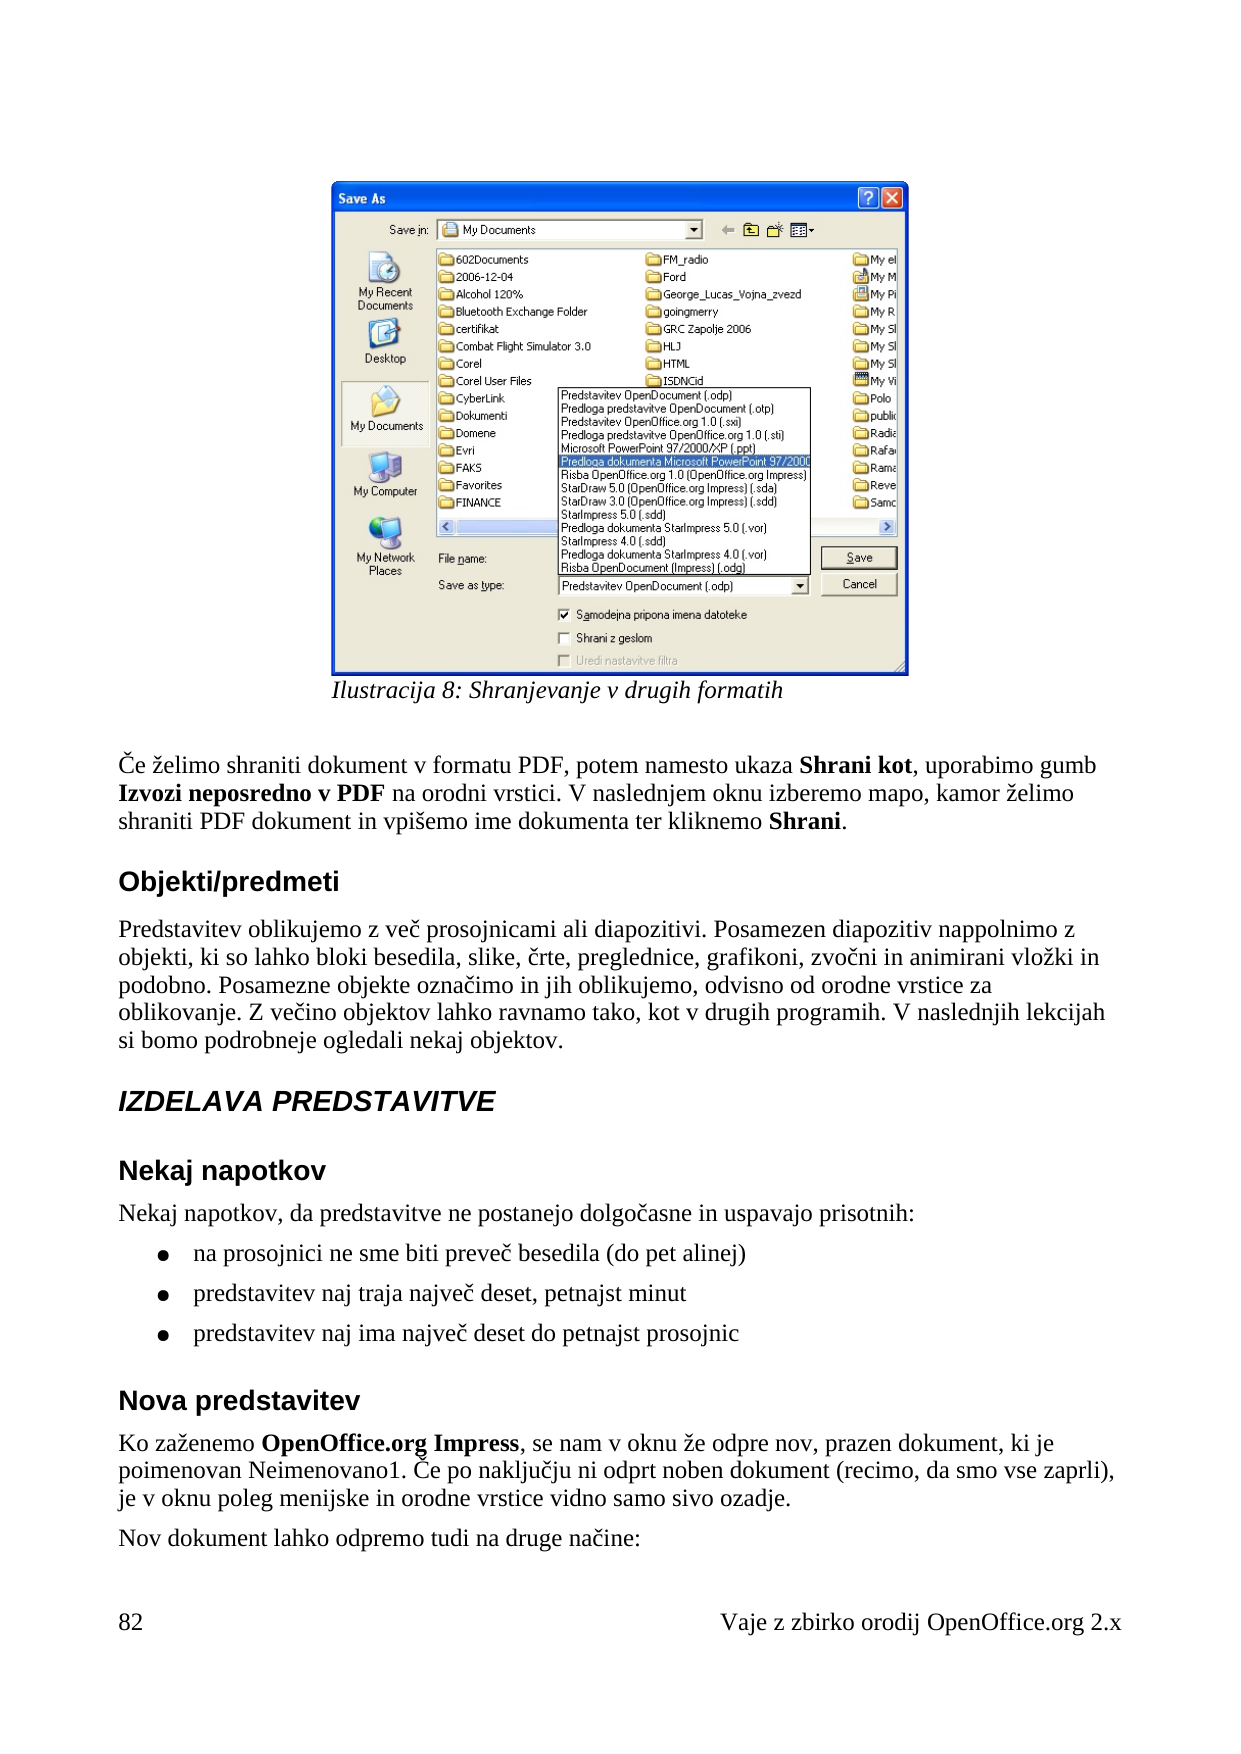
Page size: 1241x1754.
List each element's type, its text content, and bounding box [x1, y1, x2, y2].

text Ilustracija 8: Shranjevanje v drugih formatih [331, 676, 909, 704]
list na prosojnici ne sme biti preveč besedila (do pet alinej) [156, 1239, 1122, 1267]
list predstavitev naj traja največ deset, petnajst minut [156, 1279, 1122, 1307]
list predstavitev naj ima največ deset do petnajst prosojnic [156, 1319, 1122, 1347]
text Predstavitev oblikujemo z več prosojnicami ali diapozitivi. Posamezen diapozitiv nappolnimo z objekti, ki so lahko bloki besedila, slike, črte, preglednice, grafikoni, zvočni in animirani vložki in podobno. Posamezne objekte označimo in jih oblikujemo, odvisno od orodne vrstice za oblikovanje. Z večino objektov lahko ravnamo tako, kot v drugih programih. V naslednjih lekcijah si bomo podrobneje ogledali nekaj objektov. [118, 915, 1122, 1054]
subtitle Nekaj napotkov [118, 1155, 1122, 1186]
subtitle Nova predstavitev [118, 1385, 1122, 1416]
subtitle Izdelava predstavitve [118, 1085, 1122, 1117]
text Nekaj napotkov, da predstavitve ne postanejo dolgočasne in uspavajo prisotnih: [118, 1199, 1122, 1227]
picture [331, 181, 909, 676]
text Nov dokument lahko odpremo tudi na druge načine: [118, 1524, 1122, 1552]
subtitle Objekti/predmeti [118, 865, 1122, 897]
text Ko zaženemo OpenOffice.org Impress, se nam v oknu že odpre nov, prazen dokument, ki je poimenovan Neimenovano1. Če po naključju ni odprt noben dokument (recimo, da smo vse zaprli), je v oknu poleg menijske in orodne vrstice vidno samo sivo ozadje. [118, 1429, 1122, 1512]
text Če želimo shraniti dokument v formatu PDF, potem namesto ukaza Shrani kot, uporabimo gumb Izvozi neposredno v PDF na orodni vrstici. V naslednjem oknu izberemo mapo, kamor želimo shraniti PDF dokument in vpišemo ime dokumenta ter kliknemo Shrani. [118, 751, 1122, 834]
